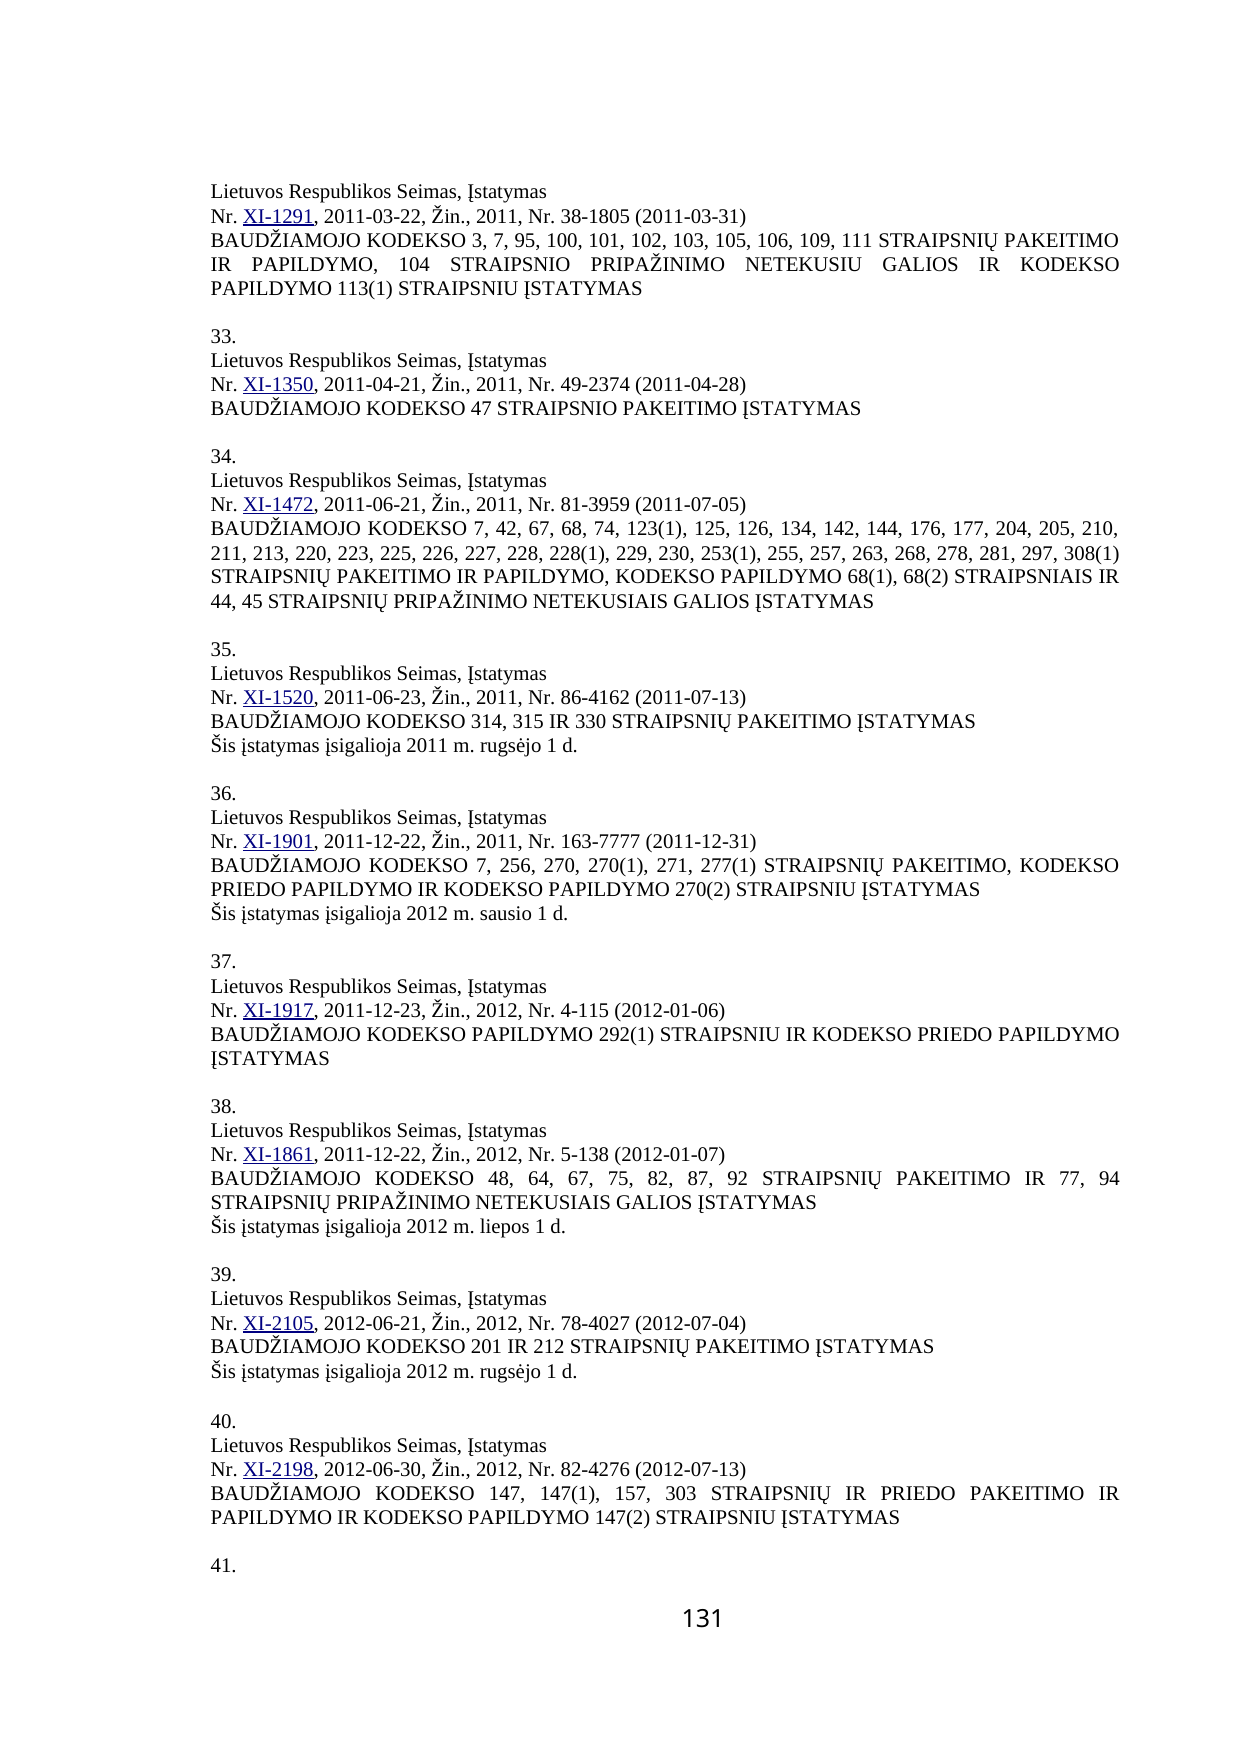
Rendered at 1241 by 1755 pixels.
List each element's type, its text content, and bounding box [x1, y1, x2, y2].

text Nr. XI-2198, 2012-06-30, Žin., 2012, Nr. 82-4276 (2012-07-13) [210, 1457, 1120, 1481]
text Lietuvos Respublikos Seimas, Įstatymas [210, 179, 1120, 203]
text 37. [210, 949, 1120, 973]
text 39. [210, 1262, 1120, 1286]
text Šis įstatymas įsigalioja 2012 m. rugsėjo 1 d. [210, 1358, 1120, 1383]
text BAUDŽIAMOJO KODEKSO 48, 64, 67, 75, 82, 87, 92 STRAIPSNIŲ PAKEITIMO IR 77, 94 STRAIPSNIŲ PRIPAŽINIMO NETEKUSIAIS GALIOS ĮSTATYMAS [210, 1166, 1120, 1214]
text Nr. XI-1901, 2011-12-22, Žin., 2011, Nr. 163-7777 (2011-12-31) [210, 829, 1120, 853]
text 38. [210, 1094, 1120, 1118]
text 36. [210, 781, 1120, 805]
text Nr. XI-1472, 2011-06-21, Žin., 2011, Nr. 81-3959 (2011-07-05) [210, 492, 1120, 516]
text 40. [210, 1409, 1120, 1433]
text Nr. XI-1350, 2011-04-21, Žin., 2011, Nr. 49-2374 (2011-04-28) [210, 372, 1120, 396]
text Šis įstatymas įsigalioja 2012 m. sausio 1 d. [210, 901, 1120, 925]
text Nr. XI-1861, 2011-12-22, Žin., 2012, Nr. 5-138 (2012-01-07) [210, 1142, 1120, 1166]
text BAUDŽIAMOJO KODEKSO PAPILDYMO 292(1) STRAIPSNIU IR KODEKSO PRIEDO PAPILDYMO ĮSTATYMAS [210, 1022, 1120, 1070]
text Lietuvos Respublikos Seimas, Įstatymas [210, 468, 1120, 492]
text Lietuvos Respublikos Seimas, Įstatymas [210, 1286, 1120, 1310]
text 41. [210, 1553, 1120, 1577]
text BAUDŽIAMOJO KODEKSO 7, 42, 67, 68, 74, 123(1), 125, 126, 134, 142, 144, 176, 177, 204, 205, 210, 211, 213, 220, 223, 225, 226, 227, 228, 228(1), 229, 230, 253(1), 255, 257, 263, 268, 278, 281, 297, 308(1) STRAIPSNIŲ PAKEITIMO IR PAPILDYMO, KODEKSO PAPILDYMO 68(1), 68(2) STRAIPSNIAIS IR 44, 45 STRAIPSNIŲ PRIPAŽINIMO NETEKUSIAIS GALIOS ĮSTATYMAS [210, 516, 1120, 613]
text Lietuvos Respublikos Seimas, Įstatymas [210, 348, 1120, 372]
text Lietuvos Respublikos Seimas, Įstatymas [210, 1433, 1120, 1457]
text Nr. XI-1291, 2011-03-22, Žin., 2011, Nr. 38-1805 (2011-03-31) [210, 203, 1120, 228]
text BAUDŽIAMOJO KODEKSO 47 STRAIPSNIO PAKEITIMO ĮSTATYMAS [210, 396, 1120, 420]
text BAUDŽIAMOJO KODEKSO 314, 315 IR 330 STRAIPSNIŲ PAKEITIMO ĮSTATYMAS [210, 709, 1120, 733]
text Nr. XI-1520, 2011-06-23, Žin., 2011, Nr. 86-4162 (2011-07-13) [210, 685, 1120, 709]
text Šis įstatymas įsigalioja 2012 m. liepos 1 d. [210, 1214, 1120, 1238]
text BAUDŽIAMOJO KODEKSO 3, 7, 95, 100, 101, 102, 103, 105, 106, 109, 111 STRAIPSNIŲ PAKEITIMO IR PAPILDYMO, 104 STRAIPSNIO PRIPAŽINIMO NETEKUSIU GALIOS IR KODEKSO PAPILDYMO 113(1) STRAIPSNIU ĮSTATYMAS [210, 228, 1120, 300]
text Lietuvos Respublikos Seimas, Įstatymas [210, 661, 1120, 685]
text Lietuvos Respublikos Seimas, Įstatymas [210, 1118, 1120, 1142]
text BAUDŽIAMOJO KODEKSO 147, 147(1), 157, 303 STRAIPSNIŲ IR PRIEDO PAKEITIMO IR PAPILDYMO IR KODEKSO PAPILDYMO 147(2) STRAIPSNIU ĮSTATYMAS [210, 1481, 1120, 1529]
text Lietuvos Respublikos Seimas, Įstatymas [210, 973, 1120, 998]
text BAUDŽIAMOJO KODEKSO 7, 256, 270, 270(1), 271, 277(1) STRAIPSNIŲ PAKEITIMO, KODEKSO PRIEDO PAPILDYMO IR KODEKSO PAPILDYMO 270(2) STRAIPSNIU ĮSTATYMAS [210, 853, 1120, 901]
text 35. [210, 637, 1120, 661]
text BAUDŽIAMOJO KODEKSO 201 IR 212 STRAIPSNIŲ PAKEITIMO ĮSTATYMAS [210, 1334, 1120, 1358]
text Šis įstatymas įsigalioja 2011 m. rugsėjo 1 d. [210, 733, 1120, 757]
text Nr. XI-1917, 2011-12-23, Žin., 2012, Nr. 4-115 (2012-01-06) [210, 998, 1120, 1022]
text 33. [210, 324, 1120, 348]
text 34. [210, 444, 1120, 468]
text Lietuvos Respublikos Seimas, Įstatymas [210, 805, 1120, 829]
text Nr. XI-2105, 2012-06-21, Žin., 2012, Nr. 78-4027 (2012-07-04) [210, 1310, 1120, 1334]
